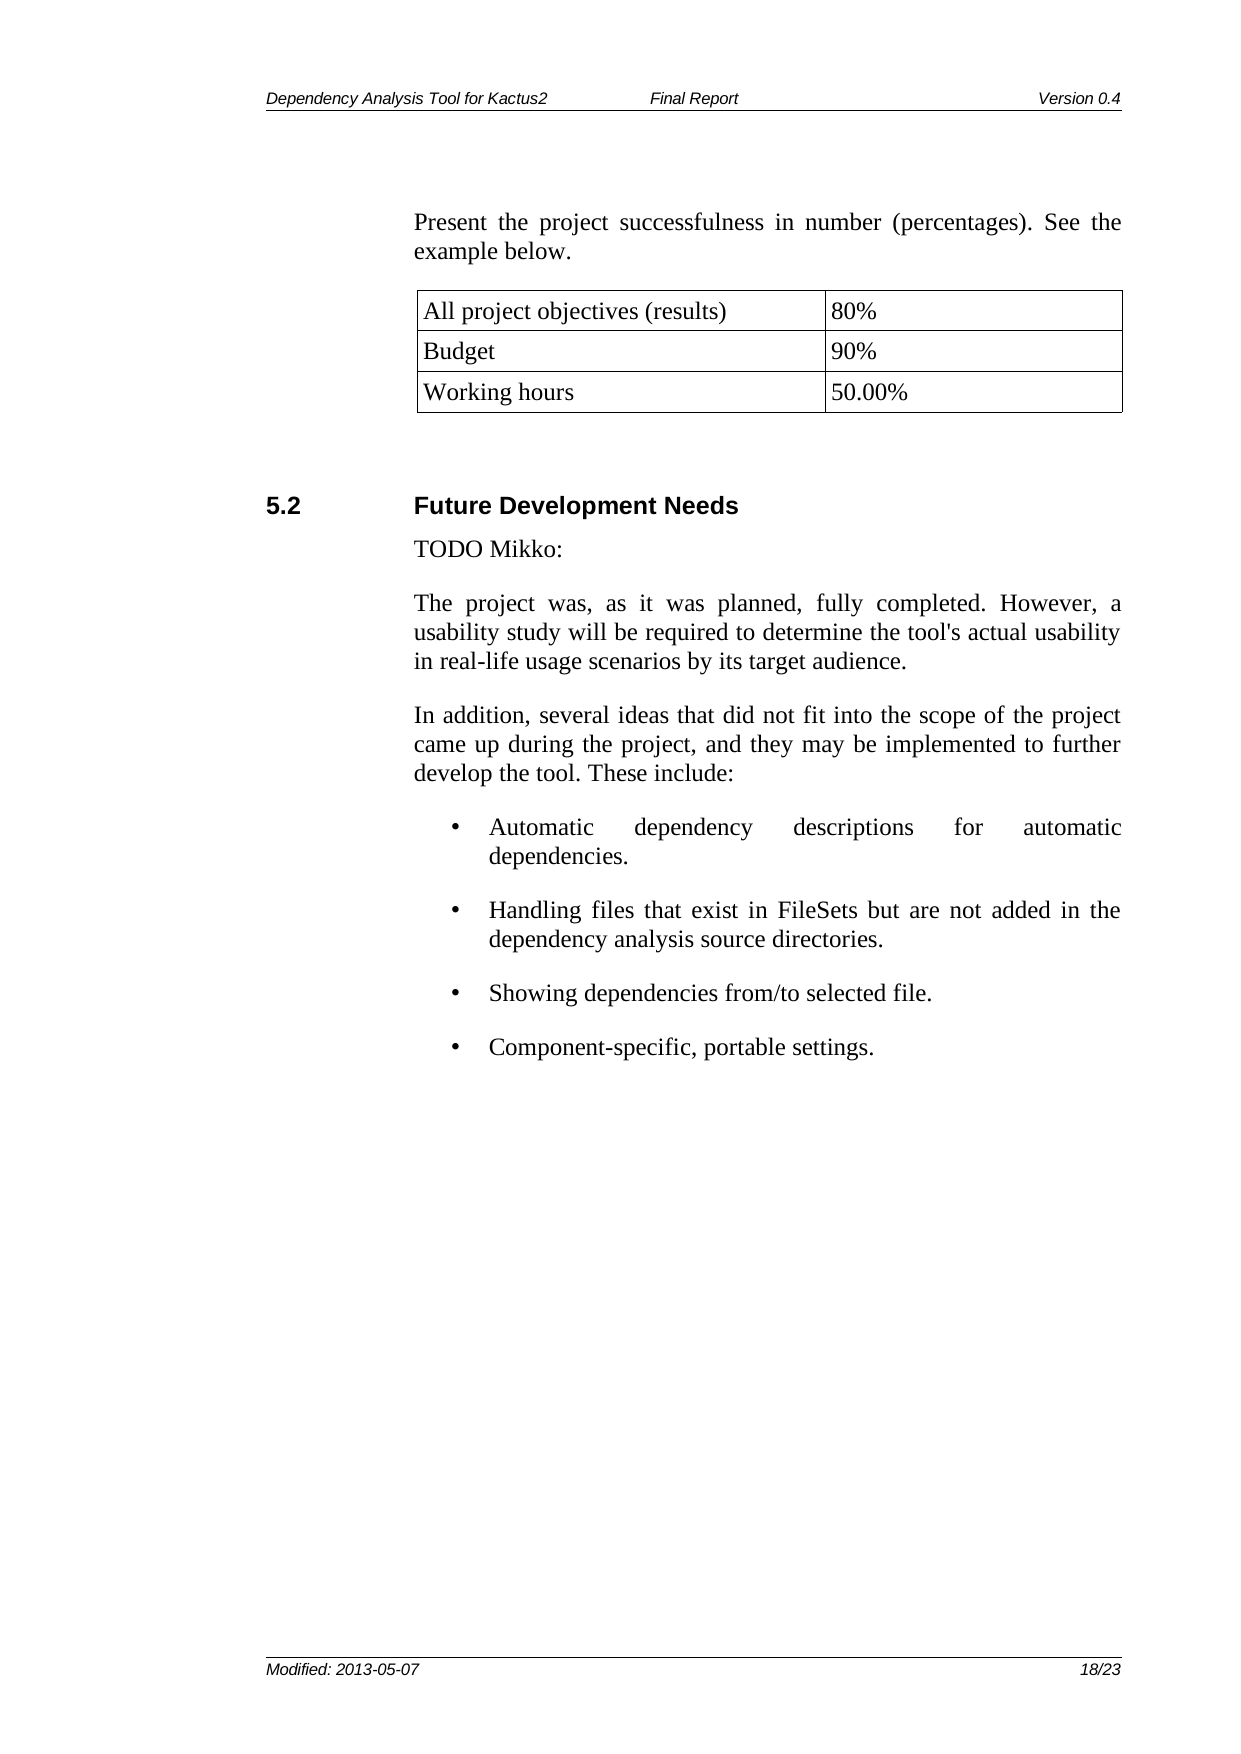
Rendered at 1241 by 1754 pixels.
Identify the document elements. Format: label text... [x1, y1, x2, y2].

text The project was, as it was planned, fully completed. However, a usability study will be required to determine the tool's actual usability in real-life usage scenarios by its target audience. [413, 588, 1122, 675]
subtitle Future Development Needs [266, 491, 1122, 519]
text Present the project successfulness in number (percentages). See the example below. [413, 207, 1122, 265]
table_cell Working hours [418, 372, 825, 412]
table_cell 90% [826, 331, 1122, 371]
text In addition, several ideas that did not fit into the scope of the project came up during the project, and they may be implemented to further develop the tool. These include: [413, 700, 1122, 787]
table_cell Budget [418, 331, 825, 371]
list Showing dependencies from/to selected file. [451, 978, 1122, 1007]
table_cell 50,00% [826, 372, 1122, 412]
list Component-specific, portable settings. [451, 1032, 1122, 1061]
text TODO Mikko: [413, 534, 1122, 563]
list Automatic dependency descriptions for automatic dependencies. [451, 812, 1122, 870]
table_header All project objectives (results) [418, 291, 825, 330]
table_header 80% [826, 291, 1122, 330]
list Handling files that exist in FileSets but are not added in the dependency analysis source directories. [451, 895, 1122, 953]
